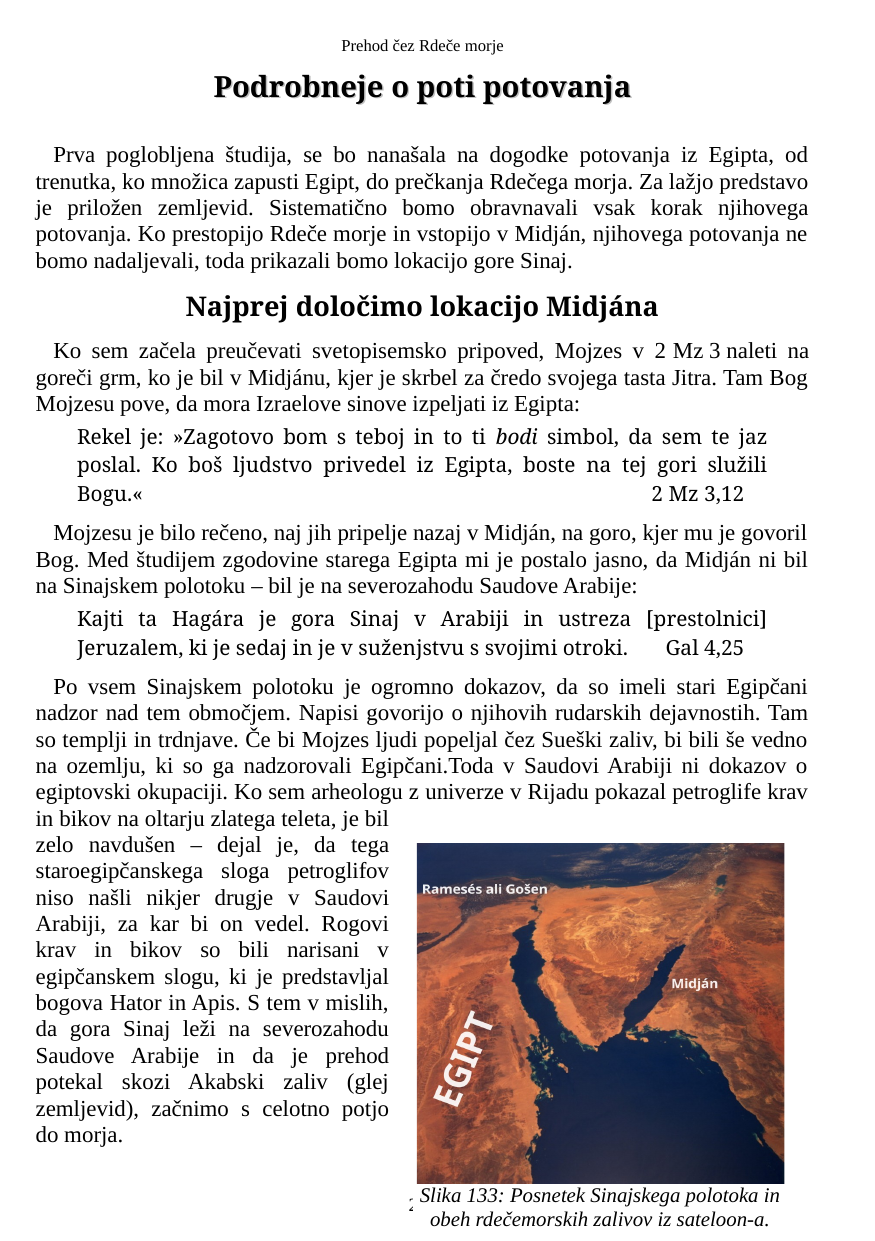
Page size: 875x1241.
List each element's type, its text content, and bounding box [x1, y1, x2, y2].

picture [416, 843, 785, 1184]
text Prva poglobljena študija, se bo nanašala na dogodke potovanja iz Egipta, od trenutka, ko množica zapusti Egipt, do prečkanja Rdečega morja. Za lažjo predstavo je priložen zemljevid. Sistematično bomo obravnavali vsak korak njihovega potovanja. Ko prestopijo Rdeče morje in vstopijo v Midján, njihovega potovanja ne bomo nadaljevali, toda prikazali bomo lokacijo gore Sinaj. [35, 141, 809, 273]
text Kajti ta Hagára je gora Sinaj v Arabiji in ustreza [prestolnici] Jeruzalem, ki je sedaj in je v suženjstvu s svojimi otroki. Gal 4,25 [77, 604, 768, 661]
subtitle Podrobneje o poti potovanja [35, 66, 809, 106]
text Slika 133: Posnetek Sinajskega polotoka in obeh rdečemorskih zalivov iz sateloon-a. [413, 843, 788, 1231]
text Po vsem Sinajskem polotoku je ogromno dokazov, da so imeli stari Egipčani nadzor nad tem območjem. Napisi govorijo o njihovih rudarskih dejavnostih. Tam so templji in trdnjave. Če bi Mojzes ljudi popeljal čez Sueški zaliv, bi bili še vedno na ozemlju, ki so ga nadzorovali Egipčani.Toda v Saudovi Arabiji ni dokazov o egiptovski okupaciji. Ko sem arheologu z univerze v Rijadu pokazal petroglife krav in bikov na oltarju zlatega teleta, je bil zelo navdušen – dejal je, da tega staroegipčanskega sloga petroglifov niso našli nikjer drugje v Saudovi Arabiji, za kar bi on vedel. Rogovi krav in bikov so bili narisani v egipčanskem slogu, ki je predstavljal bogova Hator in Apis. S tem v mislih, da gora Sinaj leži na severozahodu Saudove Arabije in da je prehod potekal skozi Akabski zaliv (glej zemljevid), začnimo s celotno potjo do morja. [35, 673, 809, 1147]
text Rekel je: »Zagotovo bom s teboj in to ti bodi simbol, da sem te jaz poslal. Ko boš ljudstvo privedel iz Egipta, boste na tej gori služili Bogu.« 2 Mz 3,12 [77, 422, 768, 507]
text Mojzesu je bilo rečeno, naj jih pripelje nazaj v Midján, na goro, kjer mu je govoril Bog. Med študijem zgodovine starega Egipta mi je postalo jasno, da Midján ni bil na Sinajskem polotoku – bil je na severozahodu Saudove Arabije: [35, 519, 809, 598]
subtitle Najprej določimo lokacijo Midjána [35, 288, 809, 325]
text Ko sem začela preučevati svetopisemsko pripoved, Mojzes v 2 Mz 3 naleti na goreči grm, ko je bil v Midjánu, kjer je skrbel za čredo svojega tasta Jitra. Tam Bog Mojzesu pove, da mora Izraelove sinove izpeljati iz Egipta: [35, 337, 809, 416]
